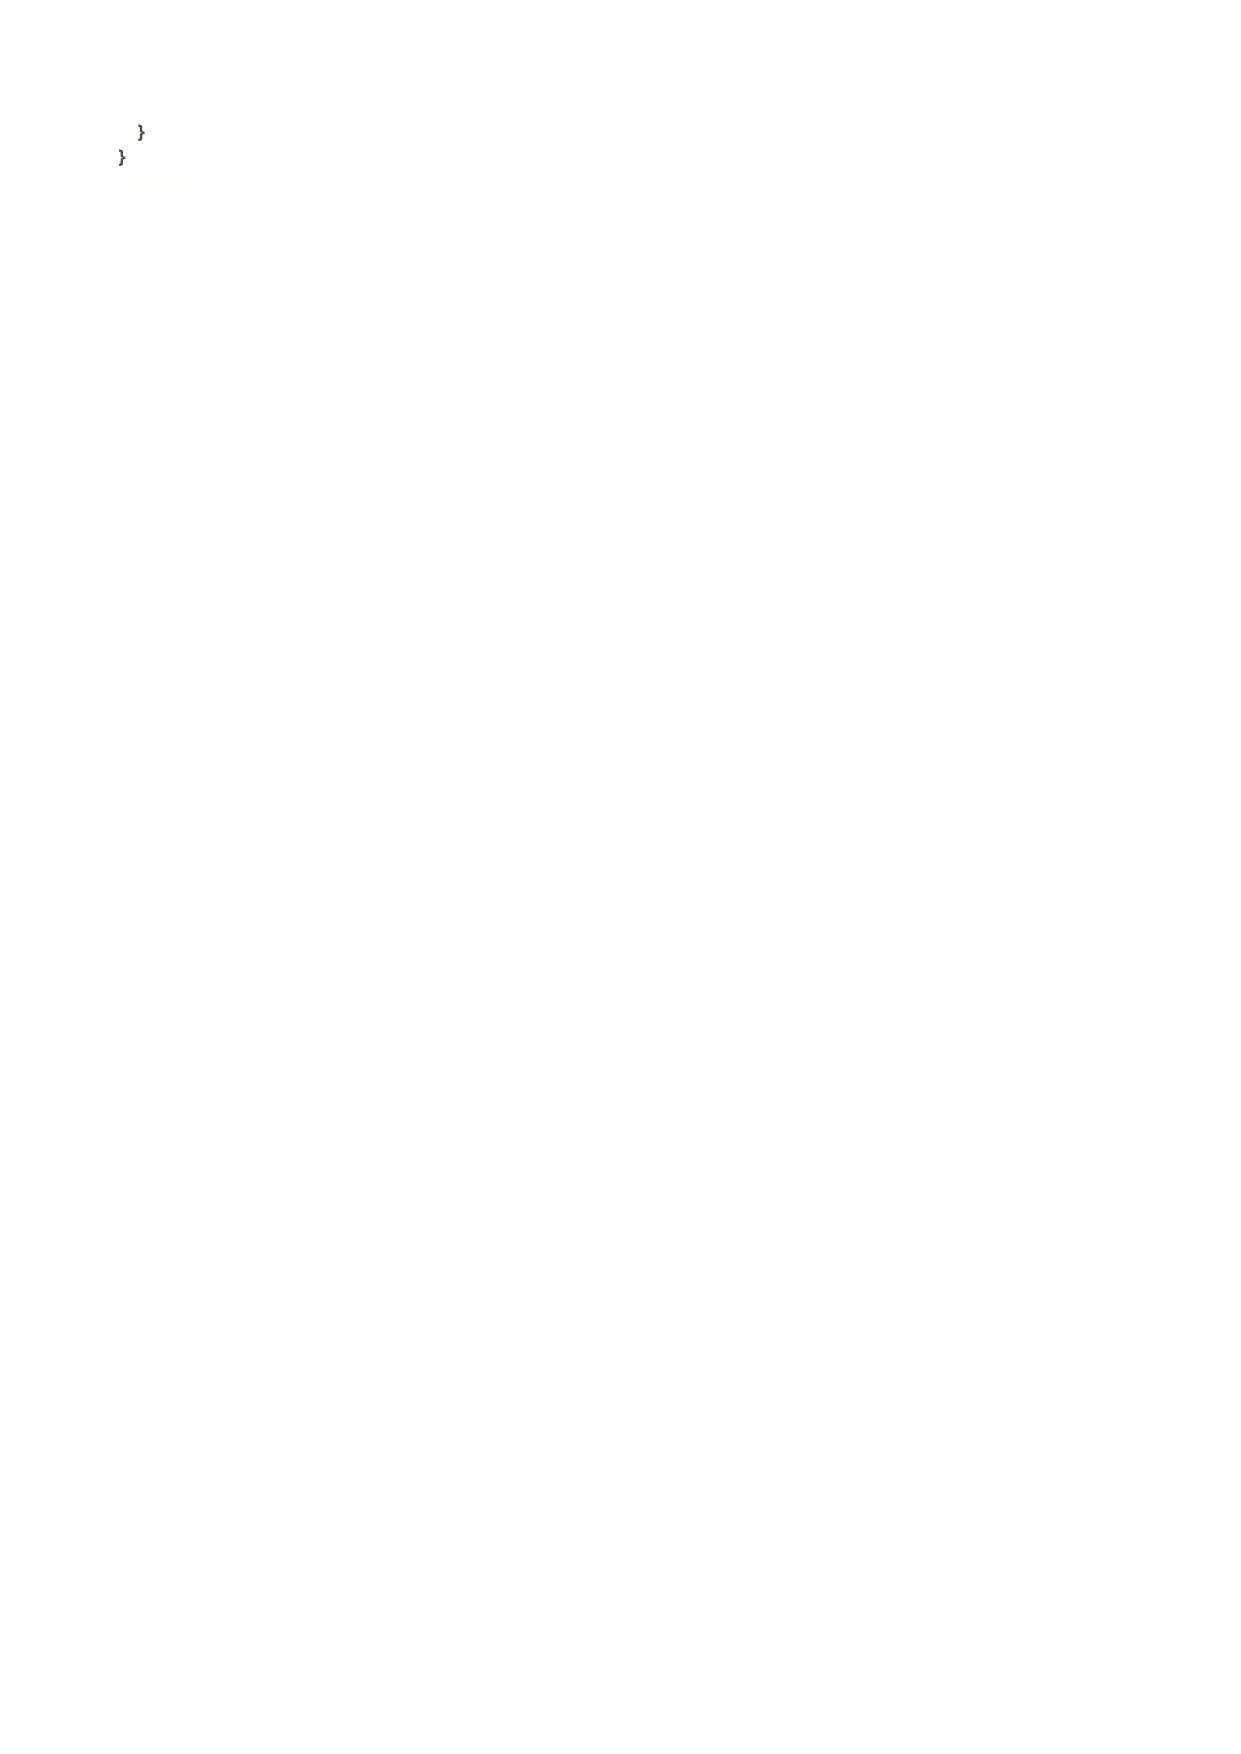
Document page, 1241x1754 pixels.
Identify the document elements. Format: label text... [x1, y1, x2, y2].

text } [118, 144, 1122, 169]
text } [118, 118, 1122, 144]
